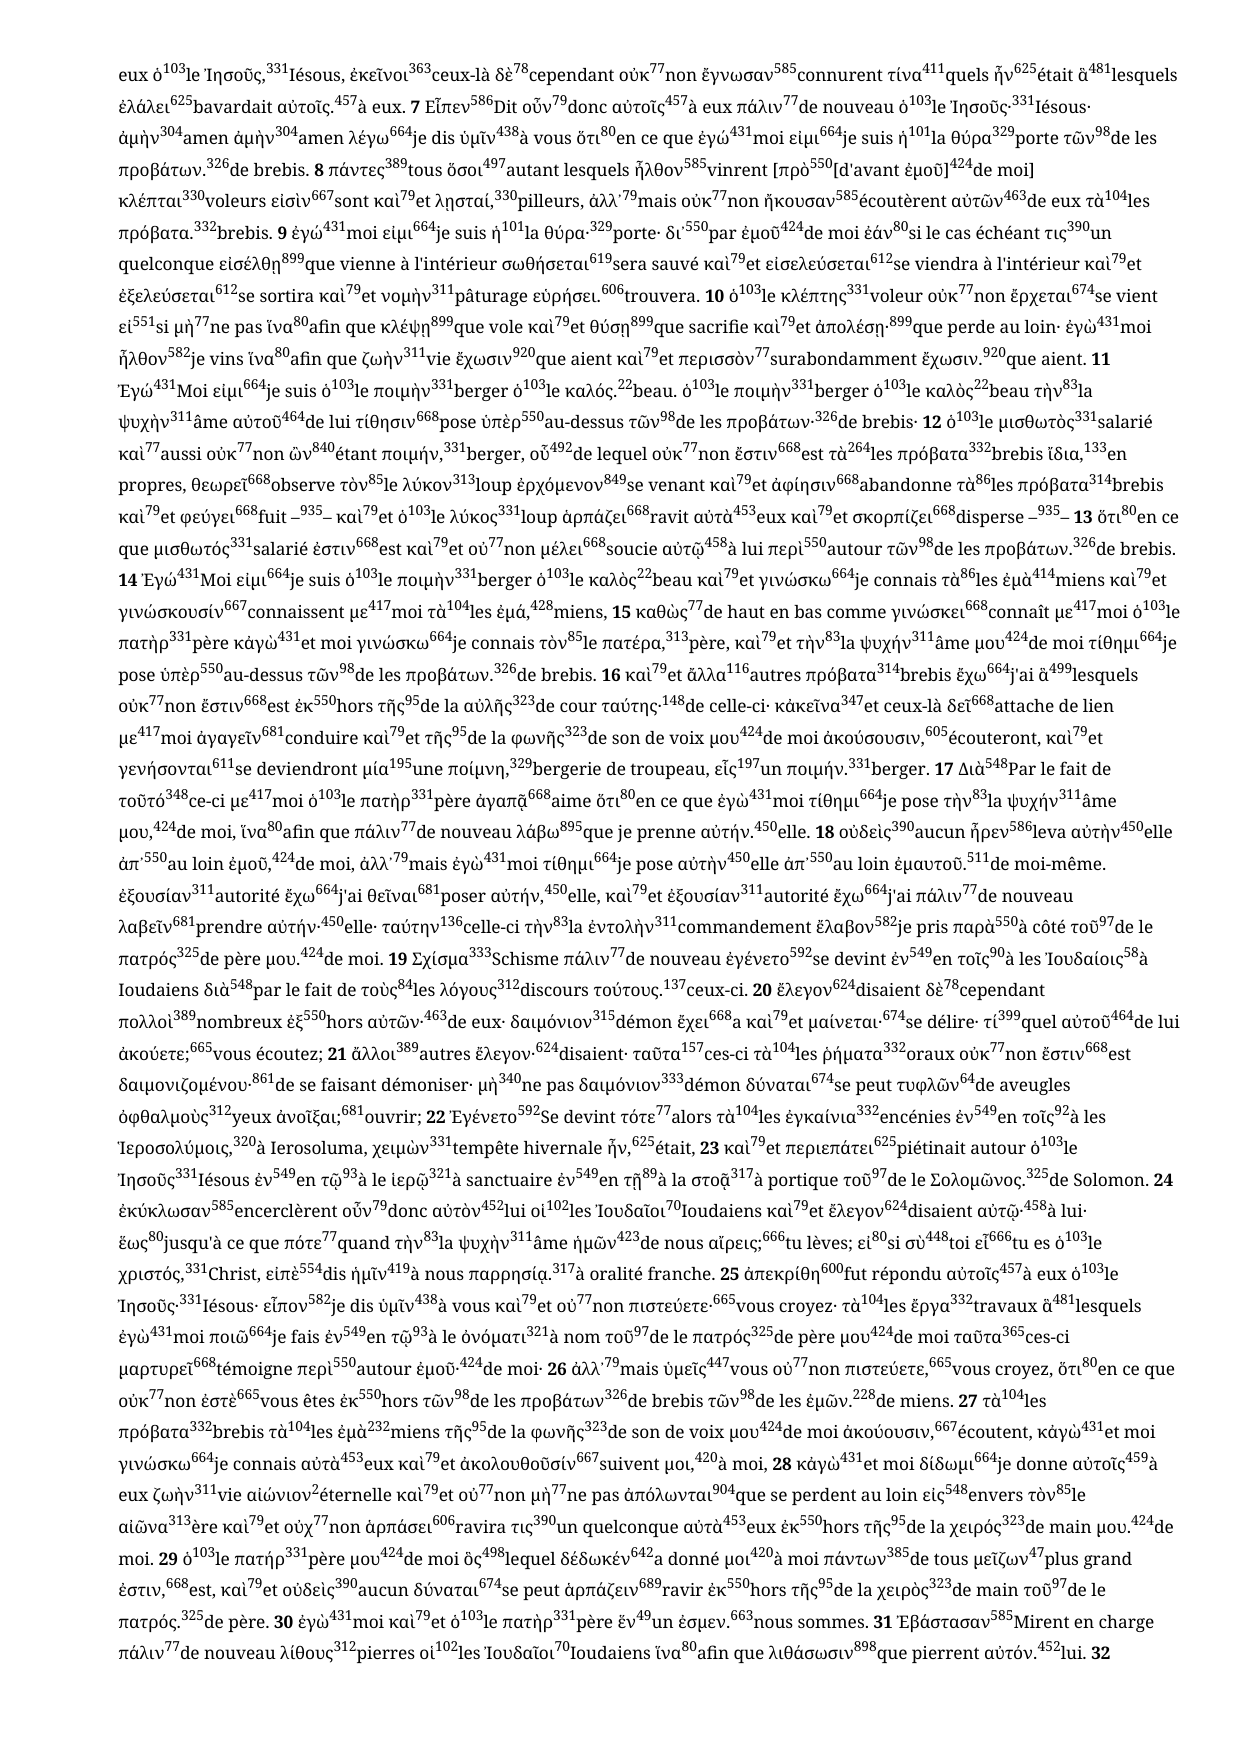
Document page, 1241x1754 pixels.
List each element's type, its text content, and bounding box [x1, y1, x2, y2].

text 1 Ἀμὴν304Amen ἀμὴν304amen λέγω664je dis ὑμῖν,438à vous, ὁ364celui μὴ79ne pas εἰσερχόμενος867se venant à l'intérieur διὰ550par τῆς95de la θύρας323de porte εἰς548envers τὴν83la αὐλὴν311cour τῶν98de les προβάτων326de brebis ἀλλ᾽79mais ἀναβαίνων840montant ἀλλαχόθεν77par ailleurs ἐκεῖνος364celui-là κλέπτης331voleur ἐστὶν668est καὶ79et λῃστής·331pilleur· 2 ὁ364celui δὲ78cependant εἰσερχόμενος867se venant à l'intérieur διὰ550par τῆς95de la θύρας323de porte ποιμήν331berger ἐστιν668est τῶν98de les προβάτων.326de brebis. 3 τούτῳ352à celui-ci ὁ103le θυρωρὸς331portier ἀνοίγει668ouvre καὶ79et τὰ104les πρόβατα332brebis τῆς95de la φωνῆς323de son de voix αὐτοῦ464de lui ἀκούει668écoute καὶ79et τὰ246les ἴδια116en propres πρόβατα314brebis φωνεῖ668sonne de voix κατ᾽548selon ὄνομα315nom καὶ79et ἐξάγει668conduit dehors αὐτά.453eux. 4 ὅταν80lorsque le cas échéant τὰ246les ἴδια347en propres πάντα270tous ἐκβάλῃ,899que éjecte, ἔμπροσθεν552en devers αὐτῶν465de eux πορεύεται674se va καὶ79et τὰ104les πρόβατα332brebis αὐτῷ458à lui ἀκολουθεῖ,668suit, ὅτι80en ce que οἴδασιν641ont su τὴν83la φωνὴν311son de voix αὐτοῦ·464de lui· 5 ἀλλοτρίῳ59à d'autrui δὲ78cependant οὐ77non μὴ77ne pas ἀκολουθήσωσιν,898que suivent, ἀλλὰ79mais φεύξονται611se fuiront ἀπ᾽550au loin αὐτοῦ,464de lui, ὅτι80en ce que οὐκ77non οἴδασιν641ont su τῶν96de les ἀλλοτρίων64de d'autruis τὴν83la φωνήν.311son de voix. 6 Ταύτην136Celle-ci τὴν83la παροιμίαν311proverbe εἶπεν586dit αὐτοῖς457à eux ὁ103le Ἰησοῦς,331Iésous, ἐκεῖνοι363ceux-là δὲ78cependant οὐκ77non ἔγνωσαν585connurent τίνα411quels ἦν625était ἃ481lesquels ἐλάλει625bavardait αὐτοῖς.457à eux. 7 Εἶπεν586Dit οὖν79donc αὐτοῖς457à eux πάλιν77de nouveau ὁ103le Ἰησοῦς·331Iésous· ἀμὴν304amen ἀμὴν304amen λέγω664je dis ὑμῖν438à vous ὅτι80en ce que ἐγώ431moi εἰμι664je suis ἡ101la θύρα329porte τῶν98de les προβάτων.326de brebis. 8 πάντες389tous ὅσοι497autant lesquels ἦλθον585vinrent [πρὸ550[d'avant ἐμοῦ]424de moi] κλέπται330voleurs εἰσὶν667sont καὶ79et λῃσταί,330pilleurs, ἀλλ᾽79mais οὐκ77non ἤκουσαν585écoutèrent αὐτῶν463de eux τὰ104les πρόβατα.332brebis. 9 ἐγώ431moi εἰμι664je suis ἡ101la θύρα·329porte· δι᾽550par ἐμοῦ424de moi ἐάν80si le cas échéant τις390un quelconque εἰσέλθῃ899que vienne à l'intérieur σωθήσεται619sera sauvé καὶ79et εἰσελεύσεται612se viendra à l'intérieur καὶ79et ἐξελεύσεται612se sortira καὶ79et νομὴν311pâturage εὑρήσει.606trouvera. 10 ὁ103le κλέπτης331voleur οὐκ77non ἔρχεται674se vient εἰ551si μὴ77ne pas ἵνα80afin que κλέψῃ899que vole καὶ79et θύσῃ899que sacrifie καὶ79et ἀπολέσῃ·899que perde au loin· ἐγὼ431moi ἦλθον582je vins ἵνα80afin que ζωὴν311vie ἔχωσιν920que aient καὶ79et περισσὸν77surabondamment ἔχωσιν.920que aient. 11 Ἐγώ431Moi εἰμι664je suis ὁ103le ποιμὴν331berger ὁ103le καλός.22beau. ὁ103le ποιμὴν331berger ὁ103le καλὸς22beau τὴν83la ψυχὴν311âme αὐτοῦ464de lui τίθησιν668pose ὑπὲρ550au-dessus τῶν98de les προβάτων·326de brebis· 12 ὁ103le μισθωτὸς331salarié καὶ77aussi οὐκ77non ὢν840étant ποιμήν,331berger, οὗ492de lequel οὐκ77non ἔστιν668est τὰ264les πρόβατα332brebis ἴδια,133en propres, θεωρεῖ668observe τὸν85le λύκον313loup ἐρχόμενον849se venant καὶ79et ἀφίησιν668abandonne τὰ86les πρόβατα314brebis καὶ79et φεύγει668fuit –935– καὶ79et ὁ103le λύκος331loup ἁρπάζει668ravit αὐτὰ453eux καὶ79et σκορπίζει668disperse –935– 13 ὅτι80en ce que μισθωτός331salarié ἐστιν668est καὶ79et οὐ77non μέλει668soucie αὐτῷ458à lui περὶ550autour τῶν98de les προβάτων.326de brebis. 14 Ἐγώ431Moi εἰμι664je suis ὁ103le ποιμὴν331berger ὁ103le καλὸς22beau καὶ79et γινώσκω664je connais τὰ86les ἐμὰ414miens καὶ79et γινώσκουσίν667connaissent με417moi τὰ104les ἐμά,428miens, 15 καθὼς77de haut en bas comme γινώσκει668connaît με417moi ὁ103le πατὴρ331père κἀγὼ431et moi γινώσκω664je connais τὸν85le πατέρα,313père, καὶ79et τὴν83la ψυχήν311âme μου424de moi τίθημι664je pose ὑπὲρ550au-dessus τῶν98de les προβάτων.326de brebis. 16 καὶ79et ἄλλα116autres πρόβατα314brebis ἔχω664j'ai ἃ499lesquels οὐκ77non ἔστιν668est ἐκ550hors τῆς95de la αὐλῆς323de cour ταύτης·148de celle-ci· κἀκεῖνα347et ceux-là δεῖ668attache de lien με417moi ἀγαγεῖν681conduire καὶ79et τῆς95de la φωνῆς323de son de voix μου424de moi ἀκούσουσιν,605écouteront, καὶ79et γενήσονται611se deviendront μία195une ποίμνη,329bergerie de troupeau, εἷς197un ποιμήν.331berger. 17 Διὰ548Par le fait de τοῦτό348ce-ci με417moi ὁ103le πατὴρ331père ἀγαπᾷ668aime ὅτι80en ce que ἐγὼ431moi τίθημι664je pose τὴν83la ψυχήν311âme μου,424de moi, ἵνα80afin que πάλιν77de nouveau λάβω895que je prenne αὐτήν.450elle. 18 οὐδεὶς390aucun ἦρεν586leva αὐτὴν450elle ἀπ᾽550au loin ἐμοῦ,424de moi, ἀλλ᾽79mais ἐγὼ431moi τίθημι664je pose αὐτὴν450elle ἀπ᾽550au loin ἐμαυτοῦ.511de moi-même. ἐξουσίαν311autorité ἔχω664j'ai θεῖναι681poser αὐτήν,450elle, καὶ79et ἐξουσίαν311autorité ἔχω664j'ai πάλιν77de nouveau λαβεῖν681prendre αὐτήν·450elle· ταύτην136celle-ci τὴν83la ἐντολὴν311commandement ἔλαβον582je pris παρὰ550à côté τοῦ97de le πατρός325de père μου.424de moi. 19 Σχίσμα333Schisme πάλιν77de nouveau ἐγένετο592se devint ἐν549en τοῖς90à les Ἰουδαίοις58à Ioudaiens διὰ548par le fait de τοὺς84les λόγους312discours τούτους.137ceux-ci. 20 ἔλεγον624disaient δὲ78cependant πολλοὶ389nombreux ἐξ550hors αὐτῶν·463de eux· δαιμόνιον315démon ἔχει668a καὶ79et μαίνεται·674se délire· τί399quel αὐτοῦ464de lui ἀκούετε;665vous écoutez; 21 ἄλλοι389autres ἔλεγον·624disaient· ταῦτα157ces-ci τὰ104les ῥήματα332oraux οὐκ77non ἔστιν668est δαιμονιζομένου·861de se faisant démoniser· μὴ340ne pas δαιμόνιον333démon δύναται674se peut τυφλῶν64de aveugles ὀφθαλμοὺς312yeux ἀνοῖξαι;681ouvrir; 22 Ἐγένετο592Se devint τότε77alors τὰ104les ἐγκαίνια332encénies ἐν549en τοῖς92à les Ἱεροσολύμοις,320à Ierosoluma, χειμὼν331tempête hivernale ἦν,625était, 23 καὶ79et περιεπάτει625piétinait autour ὁ103le Ἰησοῦς331Iésous ἐν549en τῷ93à le ἱερῷ321à sanctuaire ἐν549en τῇ89à la στοᾷ317à portique τοῦ97de le Σολομῶνος.325de Solomon. 24 ἐκύκλωσαν585encerclèrent οὖν79donc αὐτὸν452lui οἱ102les Ἰουδαῖοι70Ioudaiens καὶ79et ἔλεγον624disaient αὐτῷ·458à lui· ἕως80jusqu'à ce que πότε77quand τὴν83la ψυχὴν311âme ἡμῶν423de nous αἴρεις;666tu lèves; εἰ80si σὺ448toi εἶ666tu es ὁ103le χριστός,331Christ, εἰπὲ554dis ἡμῖν419à nous παρρησίᾳ.317à oralité franche. 25 ἀπεκρίθη600fut répondu αὐτοῖς457à eux ὁ103le Ἰησοῦς·331Iésous· εἶπον582je dis ὑμῖν438à vous καὶ79et οὐ77non πιστεύετε·665vous croyez· τὰ104les ἔργα332travaux ἃ481lesquels ἐγὼ431moi ποιῶ664je fais ἐν549en τῷ93à le ὀνόματι321à nom τοῦ97de le πατρός325de père μου424de moi ταῦτα365ces-ci μαρτυρεῖ668témoigne περὶ550autour ἐμοῦ·424de moi· 26 ἀλλ᾽79mais ὑμεῖς447vous οὐ77non πιστεύετε,665vous croyez, ὅτι80en ce que οὐκ77non ἐστὲ665vous êtes ἐκ550hors τῶν98de les προβάτων326de brebis τῶν98de les ἐμῶν.228de miens. 27 τὰ104les πρόβατα332brebis τὰ104les ἐμὰ232miens τῆς95de la φωνῆς323de son de voix μου424de moi ἀκούουσιν,667écoutent, κἀγὼ431et moi γινώσκω664je connais αὐτὰ453eux καὶ79et ἀκολουθοῦσίν667suivent μοι,420à moi, 28 κἀγὼ431et moi δίδωμι664je donne αὐτοῖς459à eux ζωὴν311vie αἰώνιον2éternelle καὶ79et οὐ77non μὴ77ne pas ἀπόλωνται904que se perdent au loin εἰς548envers τὸν85le αἰῶνα313ère καὶ79et οὐχ77non ἁρπάσει606ravira τις390un quelconque αὐτὰ453eux ἐκ550hors τῆς95de la χειρός323de main μου.424de moi. 29 ὁ103le πατήρ331père μου424de moi ὃς498lequel δέδωκέν642a donné μοι420à moi πάντων385de tous μεῖζων47plus grand ἐστιν,668est, καὶ79et οὐδεὶς390aucun δύναται674se peut ἁρπάζειν689ravir ἐκ550hors τῆς95de la χειρὸς323de main τοῦ97de le πατρός.325de père. 30 ἐγὼ431moi καὶ79et ὁ103le πατὴρ331père ἕν49un ἐσμεν.663nous sommes. 31 Ἐβάστασαν585Mirent en charge πάλιν77de nouveau λίθους312pierres οἱ102les Ἰουδαῖοι70Ioudaiens ἵνα80afin que λιθάσωσιν898que pierrent αὐτόν.452lui. 32 ἀπεκρίθη600fut répondu αὐτοῖς457à eux ὁ103le Ἰησοῦς·331Iésous· πολλὰ270nombreux ἔργα314travaux καλὰ5beaux ἔδειξα582je montrai ὑμῖν438à vous ἐκ550hors τοῦ97de le πατρός·325de père· διὰ548par le fait de ποῖον399quel αὐτῶν465de eux ἔργον315travail ἐμὲ417moi λιθάζετε;665vous pierrez; 33 ἀπεκρίθησαν599furent répondu αὐτῷ458à lui οἱ102les Ἰουδαῖοι·70Ioudaiens· περὶ550autour καλοῦ18de beau ἔργου327de travail οὐ77non λιθάζομέν663nous pierrons σε437toi ἀλλὰ79mais περὶ550autour βλασφημίας,323de blasphème, καὶ79et ὅτι80en ce que σὺ448toi ἄνθρωπος331être humain ὢν840étant ποιεῖς666tu fais σεαυτὸν516toi-même θεόν.313Dieu. 34 ἀπεκρίθη600fut répondu αὐτοῖς457à eux [ὁ]103[le] Ἰησοῦς·331Iésous· οὐκ340non ἔστιν668est γεγραμμένον815ayant été graphé ἐν549en τῷ91à le νόμῳ319à loi ὑμῶν441de vous ὅτι80en ce que ἐγὼ431moi εἶπα·582je dis· θεοί330dieux ἐστε;665vous êtes; 35 εἰ80si ἐκείνους345ceux-là εἶπεν586dit θεοὺς312dieux πρὸς548vers οὓς479lesquels ὁ103le λόγος331discours τοῦ97de le θεοῦ325de Dieu ἐγένετο,592se devint, καὶ79et οὐ77non δύναται674se peut λυθῆναι683être délié ἡ101la γραφή,329graphe, 36 ὃν480lequel ὁ103le πατὴρ331père ἡγίασεν586sanctifia καὶ79et ἀπέστειλεν586envoya εἰς548envers τὸν85le κόσμον313monde ὑμεῖς447vous λέγετε665vous dites ὅτι80en ce que βλασφημεῖς,666tu blasphèmes, ὅτι80en ce que εἶπον·582je dis· υἱὸς331fils τοῦ97de le θεοῦ325de Dieu εἰμι;664je suis; 37 εἰ80si οὐ77non ποιῶ664je fais τὰ86les ἔργα314travaux τοῦ97de le πατρός325de père μου,424de moi, μὴ77ne pas πιστεύετέ569croyez μοι·420à moi· 38 εἰ80si δὲ78cependant ποιῶ,664je fais, κἂν77et si ἐμοὶ420à moi μὴ77ne pas πιστεύητε,918que vous croyiez, τοῖς92à les ἔργοις320à travaux πιστεύετε,569croyez, ἵνα80afin que γνῶτε896que vous connaissiez καὶ79et γινώσκητε918que vous connaissiez ὅτι80en ce que ἐν549en ἐμοὶ420à moi ὁ103le πατὴρ331père κἀγὼ431et moi ἐν549en τῷ91à le πατρί.319à père. 39 Ἐζήτουν624Cherchaient [οὖν]79[donc] αὐτὸν452lui πάλιν77de nouveau πιάσαι,681saisir, καὶ79et ἐξῆλθεν586sortit ἐκ550hors τῆς95de la χειρὸς323de main αὐτῶν.463de eux. 40 Καὶ79Et ἀπῆλθεν586éloigna πάλιν77de nouveau πέραν552de l'autre côté τοῦ97de le Ἰορδάνου325de Iordane εἰς548envers τὸν85le τόπον313lieu ὅπου80là où ἦν625était Ἰωάννης331Ioannes τὸ348ce πρῶτον77premièrement βαπτίζων840baptisant καὶ79et ἔμεινεν586resta ἐκεῖ.77là. 41 καὶ79et πολλοὶ389nombreux ἦλθον585vinrent πρὸς548vers αὐτὸν452lui καὶ79et ἔλεγον624disaient ὅτι80en ce que Ἰωάννης331Ioannes μὲν79certes σημεῖον315signe ἐποίησεν586fit οὐδέν,271aucun, πάντα391tous δὲ78cependant ὅσα481autant lesquels εἶπεν586dit Ἰωάννης331Ioannes περὶ550autour τούτου358de celui-ci ἀληθῆ48vrais ἦν.625était. 42 καὶ79et πολλοὶ389nombreux ἐπίστευσαν585crurent εἰς548envers αὐτὸν452lui ἐκεῖ.77là. [118, 59, 1181, 1665]
